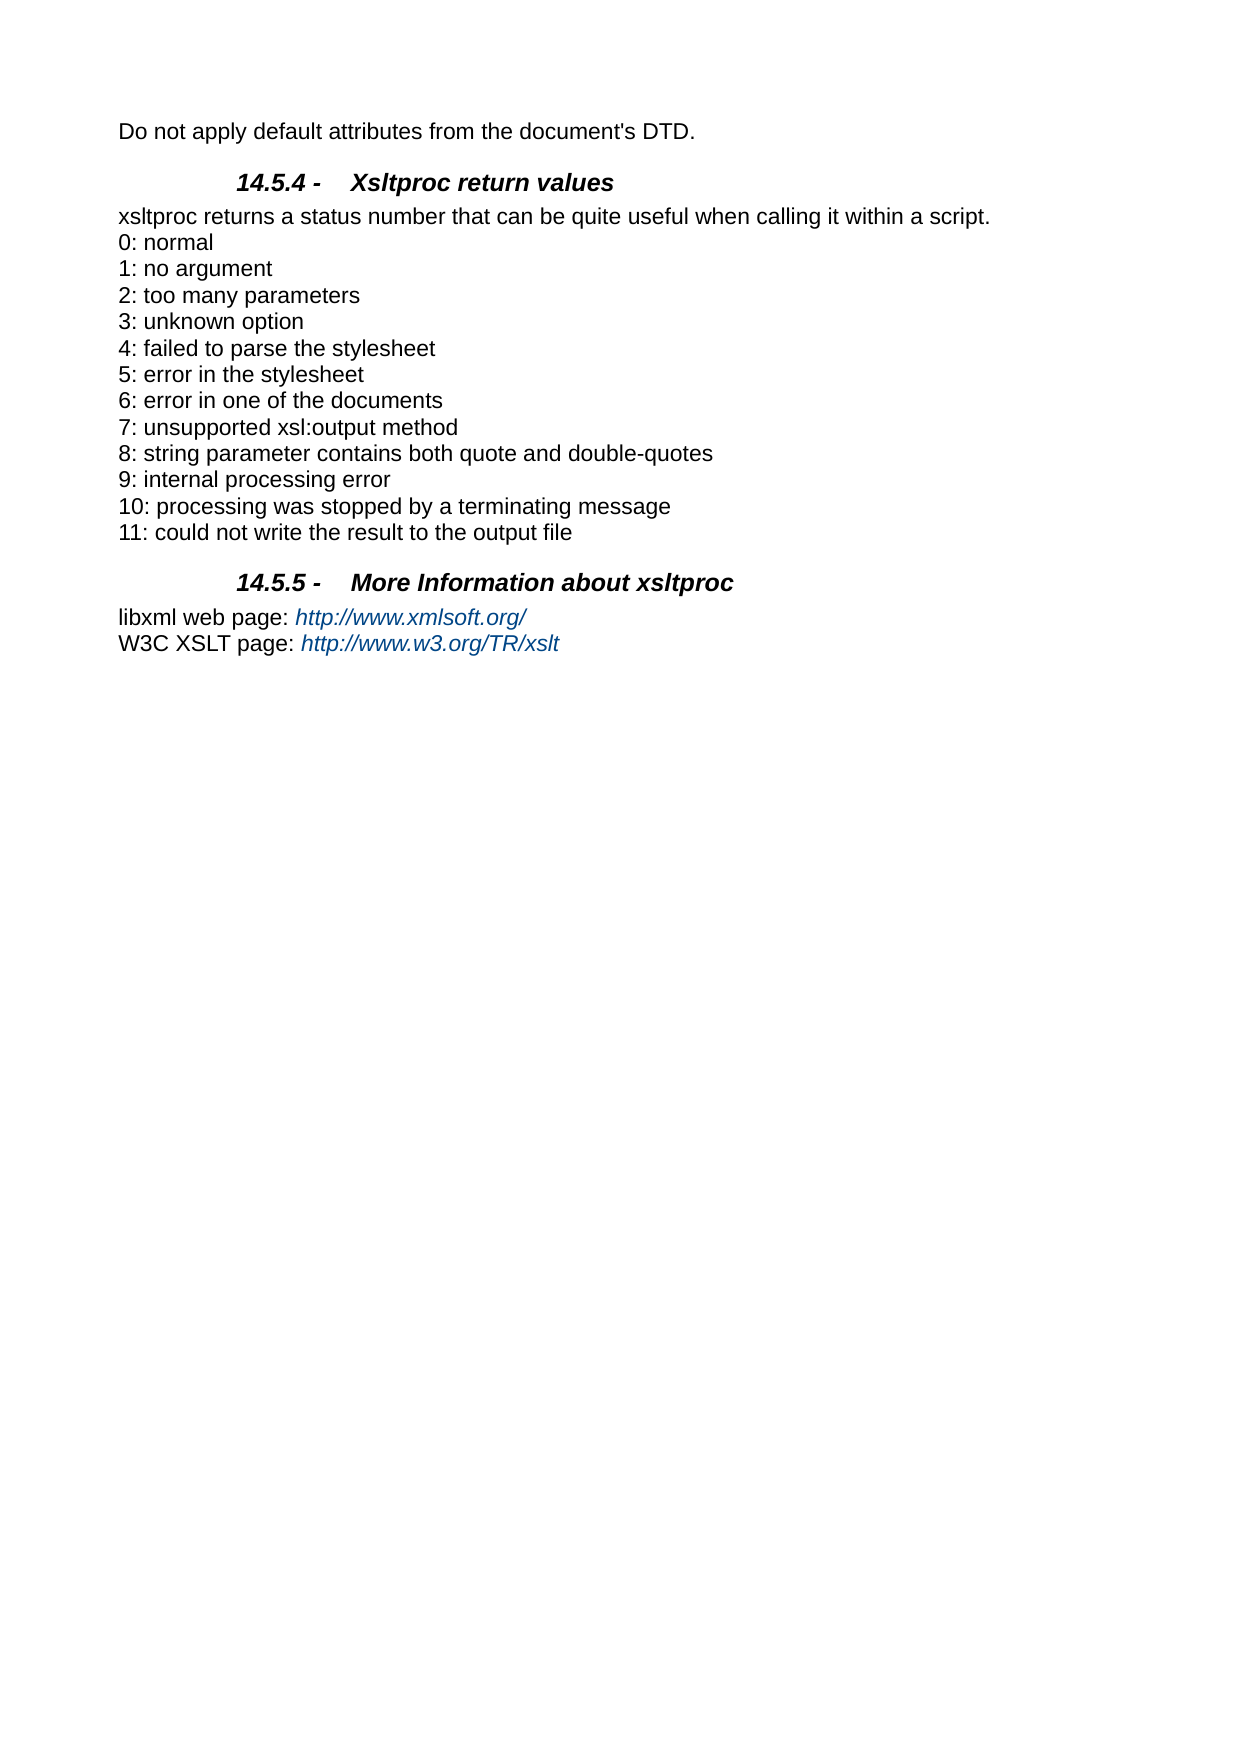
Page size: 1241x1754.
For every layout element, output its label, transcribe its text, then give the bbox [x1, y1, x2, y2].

text 1: no argument [118, 255, 1122, 282]
text 5: error in the stylesheet [118, 361, 1122, 387]
text Do not apply default attributes from the document's DTD. [118, 118, 1122, 144]
text 2: too many parameters [118, 282, 1122, 308]
subtitle Xsltproc return values [236, 167, 1122, 196]
text 0: normal [118, 229, 1122, 255]
text 4: failed to parse the stylesheet [118, 334, 1122, 361]
text 7: unsupported xsl:output method [118, 413, 1122, 440]
text 8: string parameter contains both quote and double-quotes [118, 440, 1122, 466]
text 3: unknown option [118, 308, 1122, 334]
text 9: internal processing error [118, 466, 1122, 493]
text xsltproc returns a status number that can be quite useful when calling it within a script. [118, 203, 1122, 229]
text 10: processing was stopped by a terminating message [118, 493, 1122, 519]
text 6: error in one of the documents [118, 387, 1122, 413]
text 11: could not write the result to the output file [118, 519, 1122, 545]
text W3C XSLT page: http://www.w3.org/TR/xslt [118, 630, 1122, 656]
subtitle More Information about xsltproc [236, 568, 1122, 597]
text libxml web page: http://www.xmlsoft.org/ [118, 603, 1122, 630]
